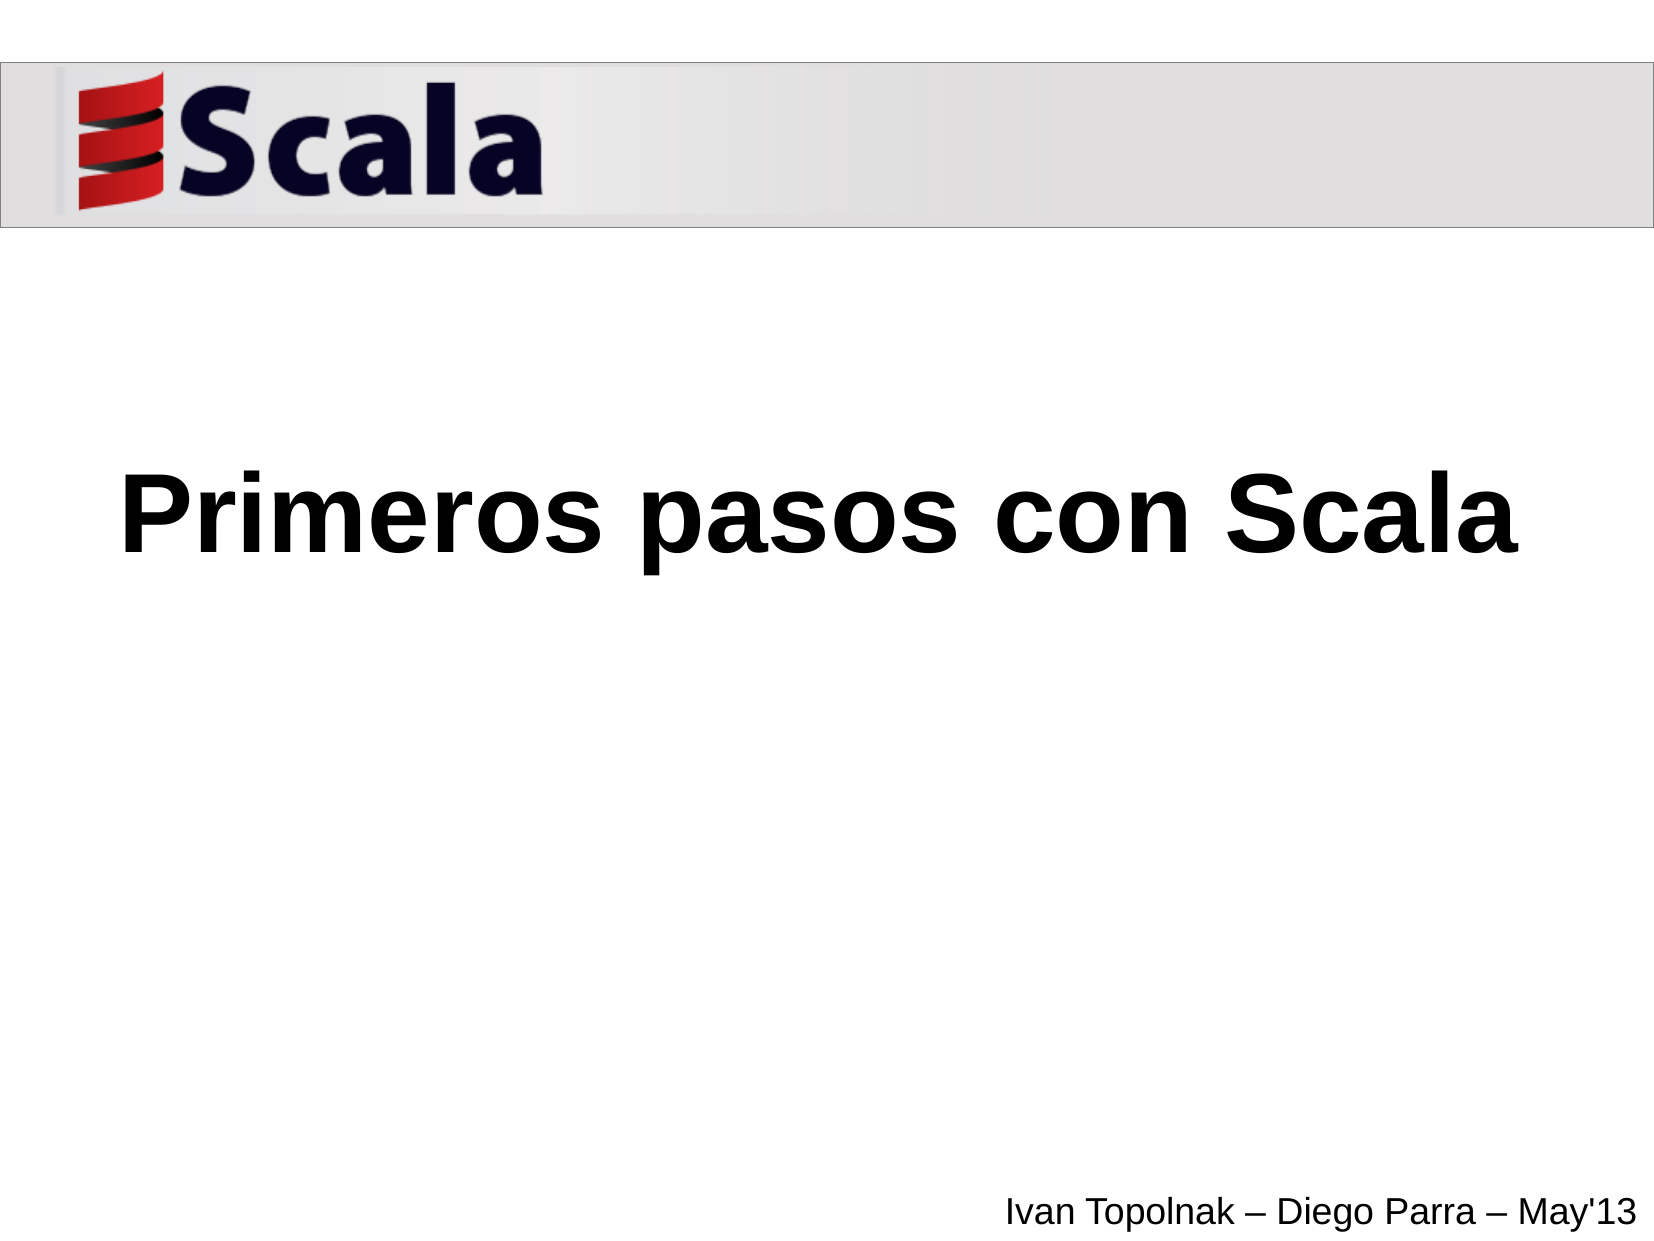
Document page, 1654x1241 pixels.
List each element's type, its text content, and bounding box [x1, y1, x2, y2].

text_box Ivan Topolnak – Diego Parra – May'13 [990, 1183, 1654, 1241]
list Primeros pasos con Scala [46, 450, 1520, 586]
picture [54, 67, 1067, 216]
text_box [0, 62, 1654, 228]
